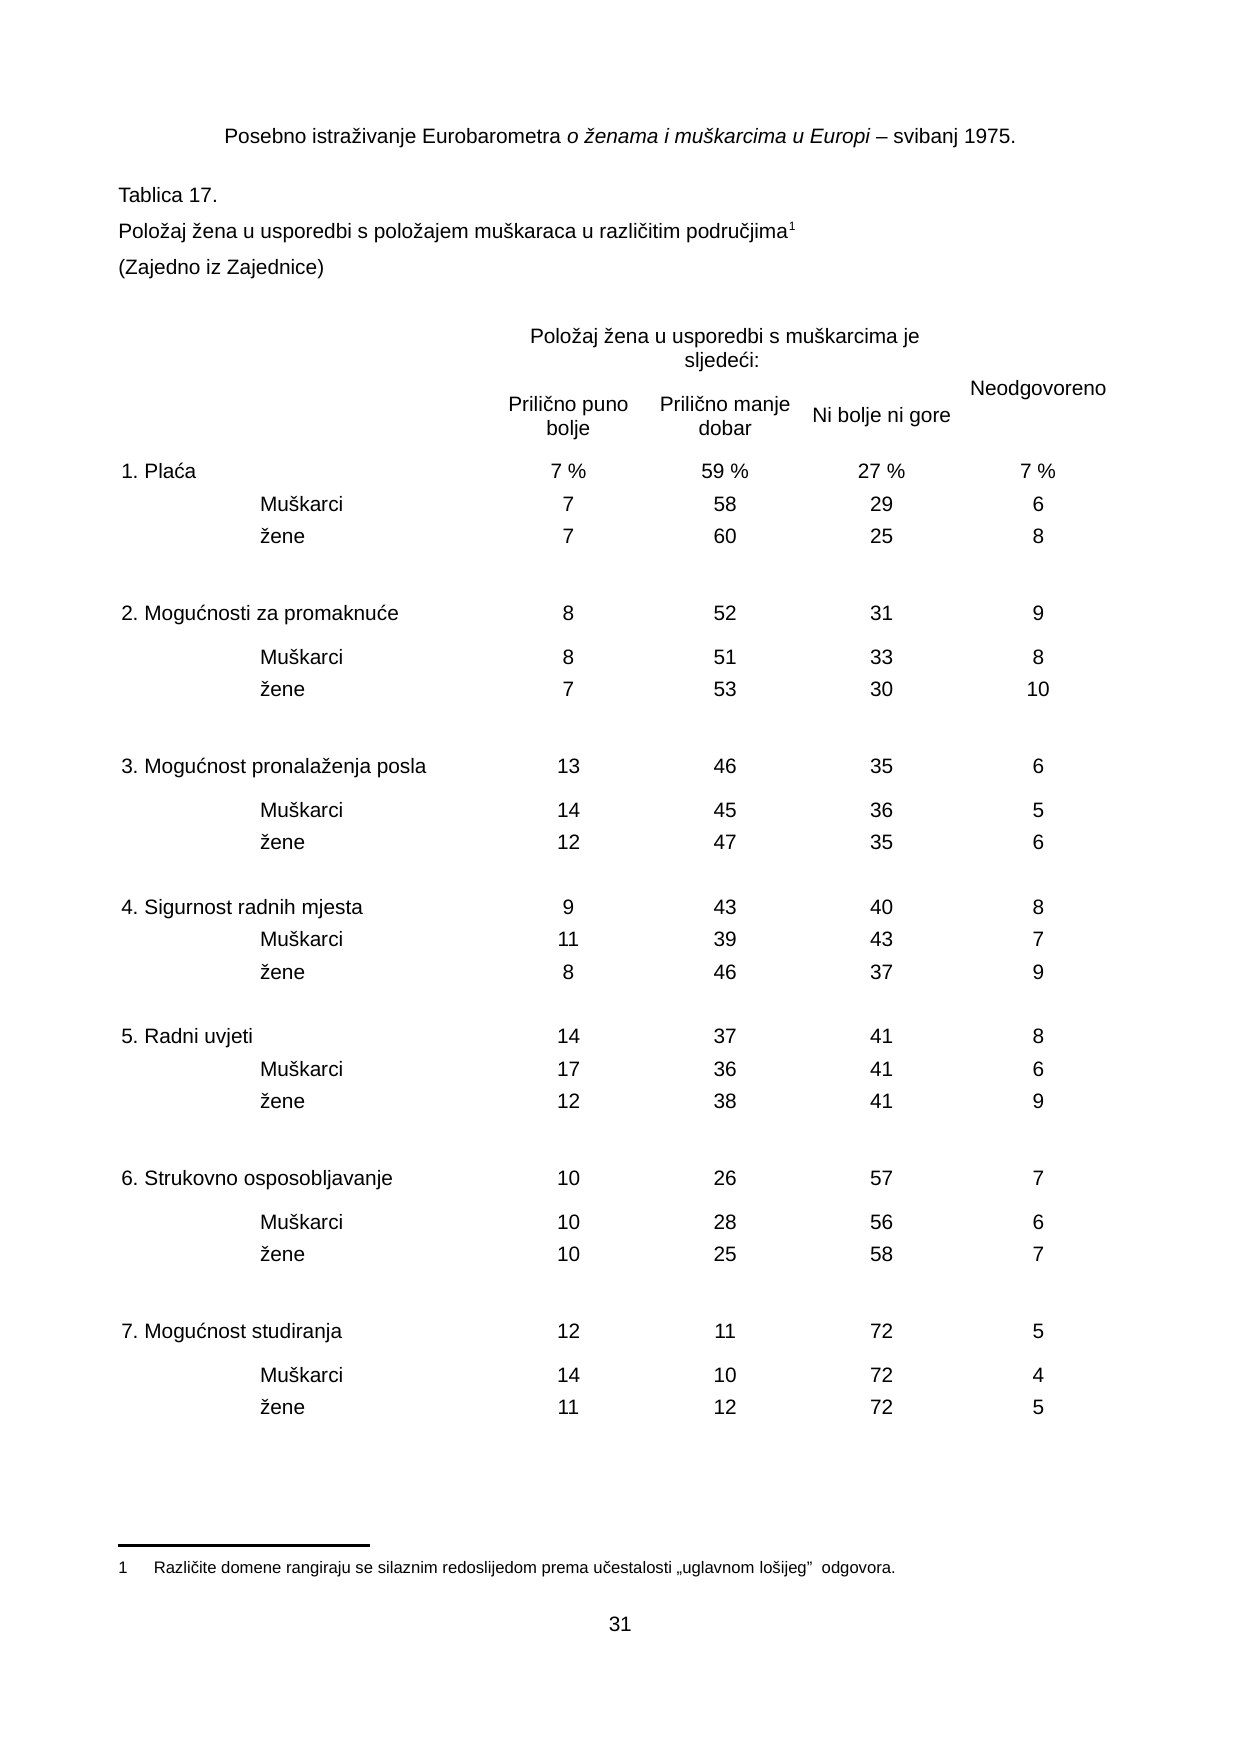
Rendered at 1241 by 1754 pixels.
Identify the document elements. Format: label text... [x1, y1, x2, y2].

table_cell 9 [960, 955, 1116, 988]
table_cell 72 [803, 1303, 960, 1359]
table_cell žene [257, 673, 490, 705]
table_cell 27 % [803, 455, 960, 487]
table_cell 37 [647, 1020, 803, 1053]
table_cell žene [257, 1391, 490, 1423]
table_cell 9 [490, 891, 647, 923]
table_cell 6 [960, 1053, 1116, 1085]
table_cell 41 [803, 1020, 960, 1053]
table_cell 58 [803, 1238, 960, 1270]
table_cell [118, 705, 257, 738]
table_cell žene [257, 1238, 490, 1270]
table_cell [960, 1118, 1116, 1150]
table_cell Muškarci [257, 1053, 490, 1085]
table_cell [960, 552, 1116, 584]
table_cell 58 [647, 488, 803, 520]
table_cell Ni bolje ni gore [803, 376, 960, 455]
table_cell 37 [803, 955, 960, 988]
table_cell [803, 552, 960, 584]
table_cell Muškarci [257, 794, 490, 826]
table_cell 60 [647, 520, 803, 552]
table_cell 72 [803, 1359, 960, 1391]
table_cell [257, 1270, 490, 1303]
table_cell 26 [647, 1150, 803, 1206]
table_cell žene [257, 520, 490, 552]
table_cell žene [257, 1085, 490, 1117]
table_cell Muškarci [257, 923, 490, 955]
table_cell 43 [647, 891, 803, 923]
table_cell [118, 488, 257, 520]
table_cell 56 [803, 1206, 960, 1238]
table_cell Prilično manje dobar [647, 376, 803, 455]
table_cell 10 [490, 1206, 647, 1238]
table_cell 14 [490, 1020, 647, 1053]
table_cell [118, 1391, 257, 1423]
table_cell 11 [490, 1391, 647, 1423]
table_cell 41 [803, 1053, 960, 1085]
table_cell [490, 988, 647, 1020]
table_header Položaj žena u usporedbi s muškarcima je sljedeći: [490, 320, 960, 376]
table_cell [647, 988, 803, 1020]
table_cell 1. Plaća [118, 455, 490, 487]
table_cell Muškarci [257, 488, 490, 520]
table_cell [118, 1359, 257, 1391]
table_cell 7 [490, 520, 647, 552]
table_cell 52 [647, 585, 803, 640]
table_cell 8 [960, 640, 1116, 673]
table_header Neodgovoreno [960, 320, 1116, 455]
text (Zajedno iz Zajednice) [118, 254, 1122, 278]
table_cell 8 [490, 585, 647, 640]
table_cell 9 [960, 585, 1116, 640]
table_cell [960, 705, 1116, 738]
table_cell [647, 1270, 803, 1303]
table_cell 11 [647, 1303, 803, 1359]
table_cell 7 % [490, 455, 647, 487]
table_cell [118, 552, 257, 584]
table_cell [257, 988, 490, 1020]
table_cell 36 [647, 1053, 803, 1085]
table_cell 28 [647, 1206, 803, 1238]
table_cell [118, 1118, 257, 1150]
table_cell 8 [960, 1020, 1116, 1053]
text Položaj žena u usporedbi s položajem muškaraca u različitim područjima [118, 219, 1122, 243]
table_cell 25 [647, 1238, 803, 1270]
table_cell 7 [490, 673, 647, 705]
table_cell [647, 552, 803, 584]
table_cell 5. Radni uvjeti [118, 1020, 490, 1053]
table_cell [647, 705, 803, 738]
table_cell 40 [803, 891, 960, 923]
table_cell 51 [647, 640, 803, 673]
table_cell 36 [803, 794, 960, 826]
table_cell [803, 705, 960, 738]
table_cell [490, 858, 647, 891]
table_cell Muškarci [257, 1359, 490, 1391]
table_cell 57 [803, 1150, 960, 1206]
table_cell 46 [647, 738, 803, 793]
table_cell [803, 1118, 960, 1150]
table_cell 7. Mogućnost studiranja [118, 1303, 490, 1359]
table_cell 7 [960, 923, 1116, 955]
table_cell [257, 376, 490, 455]
table_cell [490, 1118, 647, 1150]
table_cell 6 [960, 826, 1116, 858]
table_cell [960, 858, 1116, 891]
table_cell žene [257, 826, 490, 858]
table_cell [490, 552, 647, 584]
table_cell [647, 1118, 803, 1150]
table_cell 12 [490, 1303, 647, 1359]
table_cell Prilično puno bolje [490, 376, 647, 455]
table_cell 12 [490, 1085, 647, 1117]
table_cell 7 [490, 488, 647, 520]
table_cell [118, 858, 257, 891]
table_cell 7 [960, 1238, 1116, 1270]
table_cell 7 % [960, 455, 1116, 487]
table_cell 14 [490, 1359, 647, 1391]
table_cell [118, 955, 257, 988]
table_cell [118, 376, 257, 455]
table_cell [647, 858, 803, 891]
table_cell 38 [647, 1085, 803, 1117]
table_cell [803, 1270, 960, 1303]
table_cell [118, 1270, 257, 1303]
table_cell [118, 923, 257, 955]
table_cell žene [257, 955, 490, 988]
table_cell 5 [960, 794, 1116, 826]
table_cell 6 [960, 738, 1116, 793]
table_cell 12 [490, 826, 647, 858]
table_cell 2. Mogućnosti za promaknuće [118, 585, 490, 640]
table_cell [960, 988, 1116, 1020]
table_cell [118, 988, 257, 1020]
table_cell [118, 673, 257, 705]
table_cell 6 [960, 488, 1116, 520]
table_cell 6. Strukovno osposobljavanje [118, 1150, 490, 1206]
table_cell 59 % [647, 455, 803, 487]
table_cell 12 [647, 1391, 803, 1423]
table_cell 8 [960, 891, 1116, 923]
table_cell 33 [803, 640, 960, 673]
text Različite domene rangiraju se silaznim redoslijedom prema učestalosti „uglavnom lošijeg” odgovora. [118, 1557, 1122, 1577]
table_cell [118, 1206, 257, 1238]
table_cell [118, 1053, 257, 1085]
table_cell 4 [960, 1359, 1116, 1391]
table_cell 39 [647, 923, 803, 955]
table_cell 30 [803, 673, 960, 705]
table_cell [118, 794, 257, 826]
table_cell [257, 1118, 490, 1150]
table_cell [257, 705, 490, 738]
table_cell 8 [490, 955, 647, 988]
table_cell [803, 858, 960, 891]
table_cell 35 [803, 738, 960, 793]
table_cell 9 [960, 1085, 1116, 1117]
text Tablica 17. [118, 183, 1122, 207]
table_cell 72 [803, 1391, 960, 1423]
table_cell 10 [960, 673, 1116, 705]
table_cell 45 [647, 794, 803, 826]
table_cell Muškarci [257, 640, 490, 673]
table_cell [960, 1270, 1116, 1303]
table_cell 46 [647, 955, 803, 988]
table_cell 10 [490, 1150, 647, 1206]
table_cell 5 [960, 1303, 1116, 1359]
table_cell Muškarci [257, 1206, 490, 1238]
table_cell [490, 705, 647, 738]
table_cell 43 [803, 923, 960, 955]
table_cell 3. Mogućnost pronalaženja posla [118, 738, 490, 793]
table_cell 8 [490, 640, 647, 673]
table_cell [118, 1085, 257, 1117]
table_cell 47 [647, 826, 803, 858]
table_cell 25 [803, 520, 960, 552]
table_header [257, 320, 490, 376]
table_cell [490, 1270, 647, 1303]
table_cell 11 [490, 923, 647, 955]
table_cell 17 [490, 1053, 647, 1085]
table_cell 31 [803, 585, 960, 640]
table_cell [257, 858, 490, 891]
table_cell 4. Sigurnost radnih mjesta [118, 891, 490, 923]
table_cell [118, 1238, 257, 1270]
table_cell [118, 826, 257, 858]
table_cell 5 [960, 1391, 1116, 1423]
table_cell 13 [490, 738, 647, 793]
table_cell [118, 520, 257, 552]
table_cell 10 [647, 1359, 803, 1391]
table_cell [118, 640, 257, 673]
table_cell 8 [960, 520, 1116, 552]
table_cell 41 [803, 1085, 960, 1117]
table_cell 53 [647, 673, 803, 705]
table_cell [803, 988, 960, 1020]
table_cell 7 [960, 1150, 1116, 1206]
table_cell 29 [803, 488, 960, 520]
table_header [118, 320, 257, 376]
table_cell [257, 552, 490, 584]
table_cell 10 [490, 1238, 647, 1270]
table_cell 6 [960, 1206, 1116, 1238]
table_cell 35 [803, 826, 960, 858]
table_cell 14 [490, 794, 647, 826]
